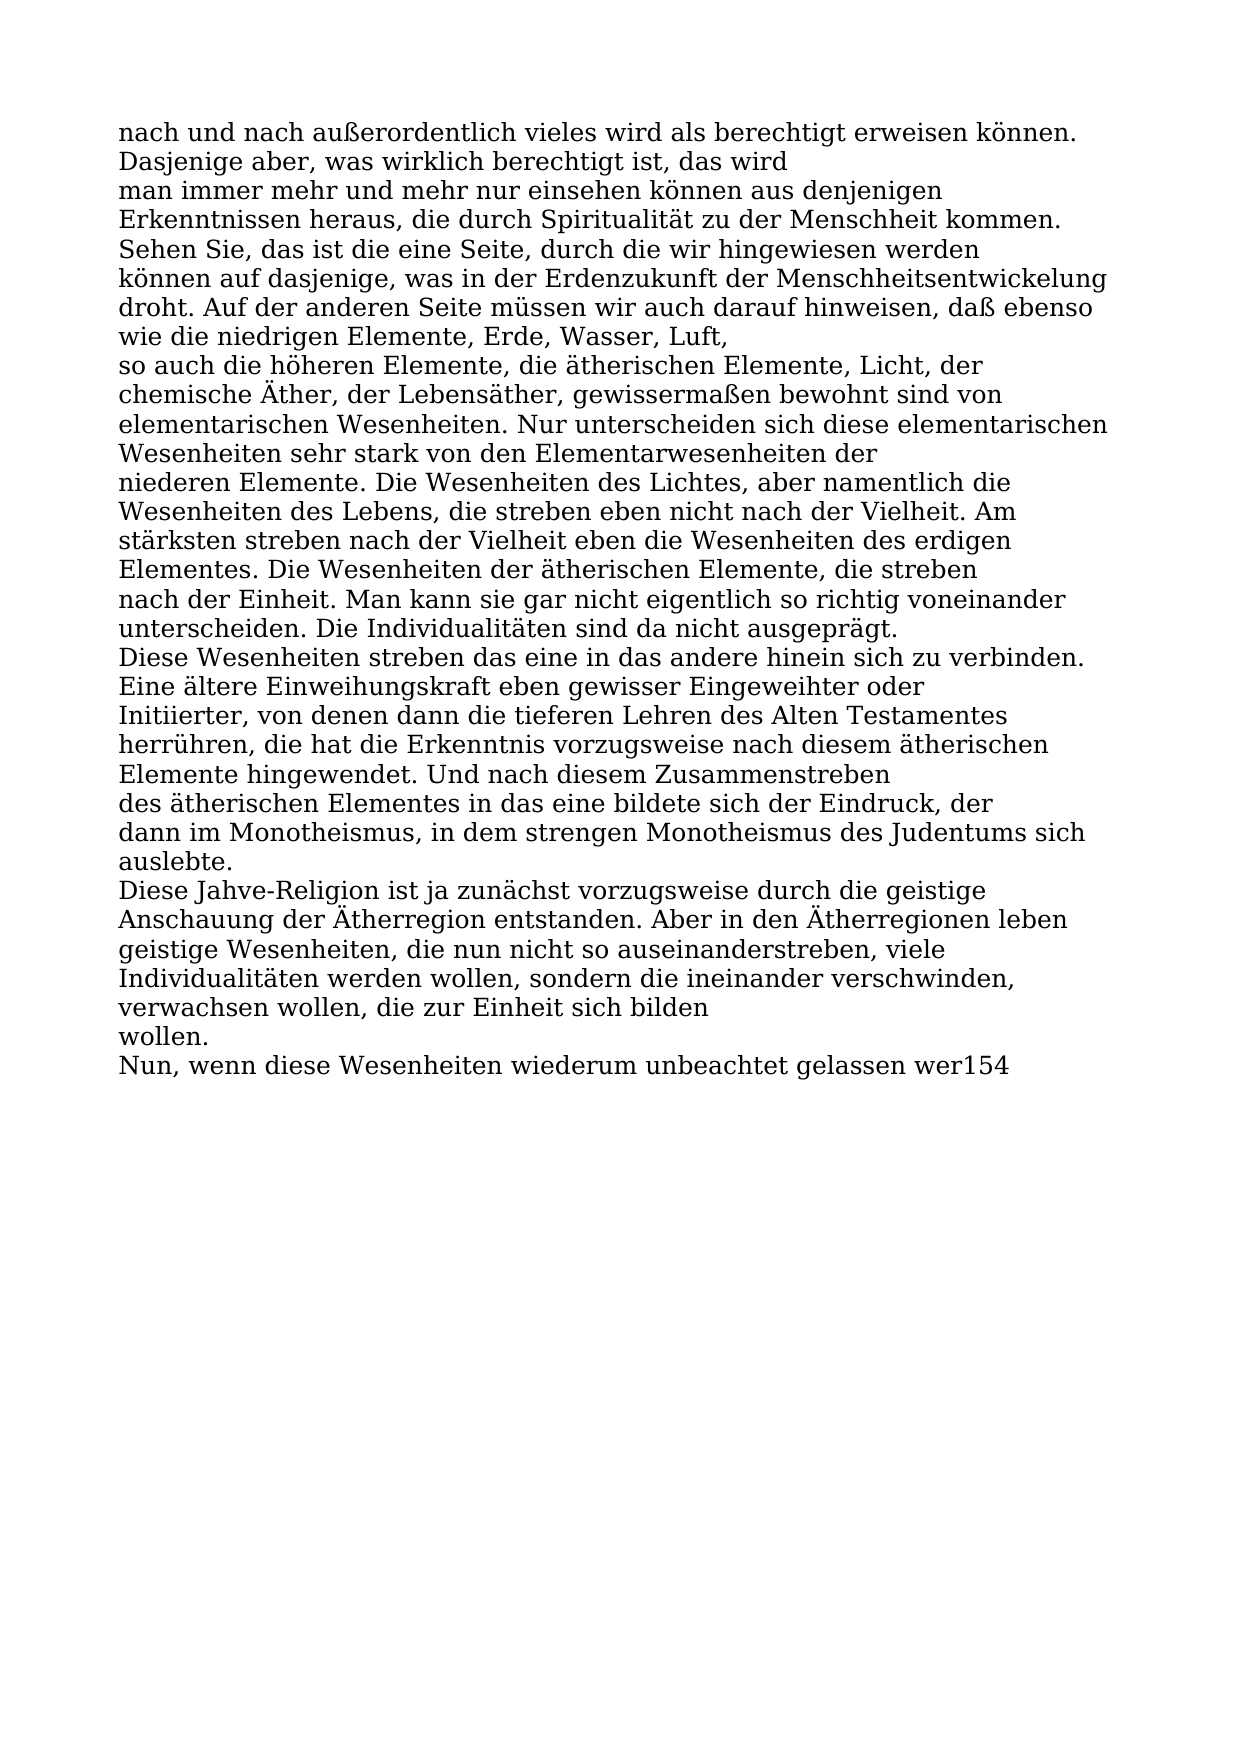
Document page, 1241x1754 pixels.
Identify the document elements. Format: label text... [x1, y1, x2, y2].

text Nun, wenn diese Wesenheiten wiederum unbeachtet gelassen wer154 [118, 1051, 1122, 1081]
text Diese Wesenheiten streben das eine in das andere hinein sich zu verbinden. [118, 643, 1122, 672]
text so auch die höheren Elemente, die ätherischen Elemente, Licht, der [118, 351, 1122, 381]
text stärksten streben nach der Vielheit eben die Wesenheiten des erdigen [118, 526, 1122, 556]
text niederen Elemente. Die Wesenheiten des Lichtes, aber namentlich die [118, 468, 1122, 497]
text man immer mehr und mehr nur einsehen können aus denjenigen Erkenntnissen heraus, die durch Spiritualität zu der Menschheit kommen. [118, 176, 1122, 235]
text Diese Jahve-Religion ist ja zunächst vorzugsweise durch die geistige Anschauung der Ätherregion entstanden. Aber in den Ätherregionen leben geistige Wesenheiten, die nun nicht so auseinanderstreben, viele Individualitäten werden wollen, sondern die ineinander verschwinden, verwachsen wollen, die zur Einheit sich bilden [118, 876, 1122, 1022]
text dann im Monotheismus, in dem strengen Monotheismus des Judentums sich auslebte. [118, 818, 1122, 876]
text Eine ältere Einweihungskraft eben gewisser Eingeweihter oder [118, 672, 1122, 701]
text Initiierter, von denen dann die tieferen Lehren des Alten Testamentes herrühren, die hat die Erkenntnis vorzugsweise nach diesem ätherischen Elemente hingewendet. Und nach diesem Zusammenstreben [118, 701, 1122, 789]
text Sehen Sie, das ist die eine Seite, durch die wir hingewiesen werden [118, 235, 1122, 264]
text nach und nach außerordentlich vieles wird als berechtigt erweisen können. Dasjenige aber, was wirklich berechtigt ist, das wird [118, 118, 1122, 176]
text Wesenheiten des Lebens, die streben eben nicht nach der Vielheit. Am [118, 497, 1122, 526]
text wollen. [118, 1022, 1122, 1051]
text chemische Äther, der Lebensäther, gewissermaßen bewohnt sind von [118, 381, 1122, 410]
text des ätherischen Elementes in das eine bildete sich der Eindruck, der [118, 789, 1122, 818]
text können auf dasjenige, was in der Erdenzukunft der Menschheitsentwickelung droht. Auf der anderen Seite müssen wir auch darauf hinweisen, daß ebenso wie die niedrigen Elemente, Erde, Wasser, Luft, [118, 264, 1122, 351]
text nach der Einheit. Man kann sie gar nicht eigentlich so richtig voneinander unterscheiden. Die Individualitäten sind da nicht ausgeprägt. [118, 585, 1122, 643]
text elementarischen Wesenheiten. Nur unterscheiden sich diese elementarischen Wesenheiten sehr stark von den Elementarwesenheiten der [118, 410, 1122, 468]
text Elementes. Die Wesenheiten der ätherischen Elemente, die streben [118, 556, 1122, 585]
